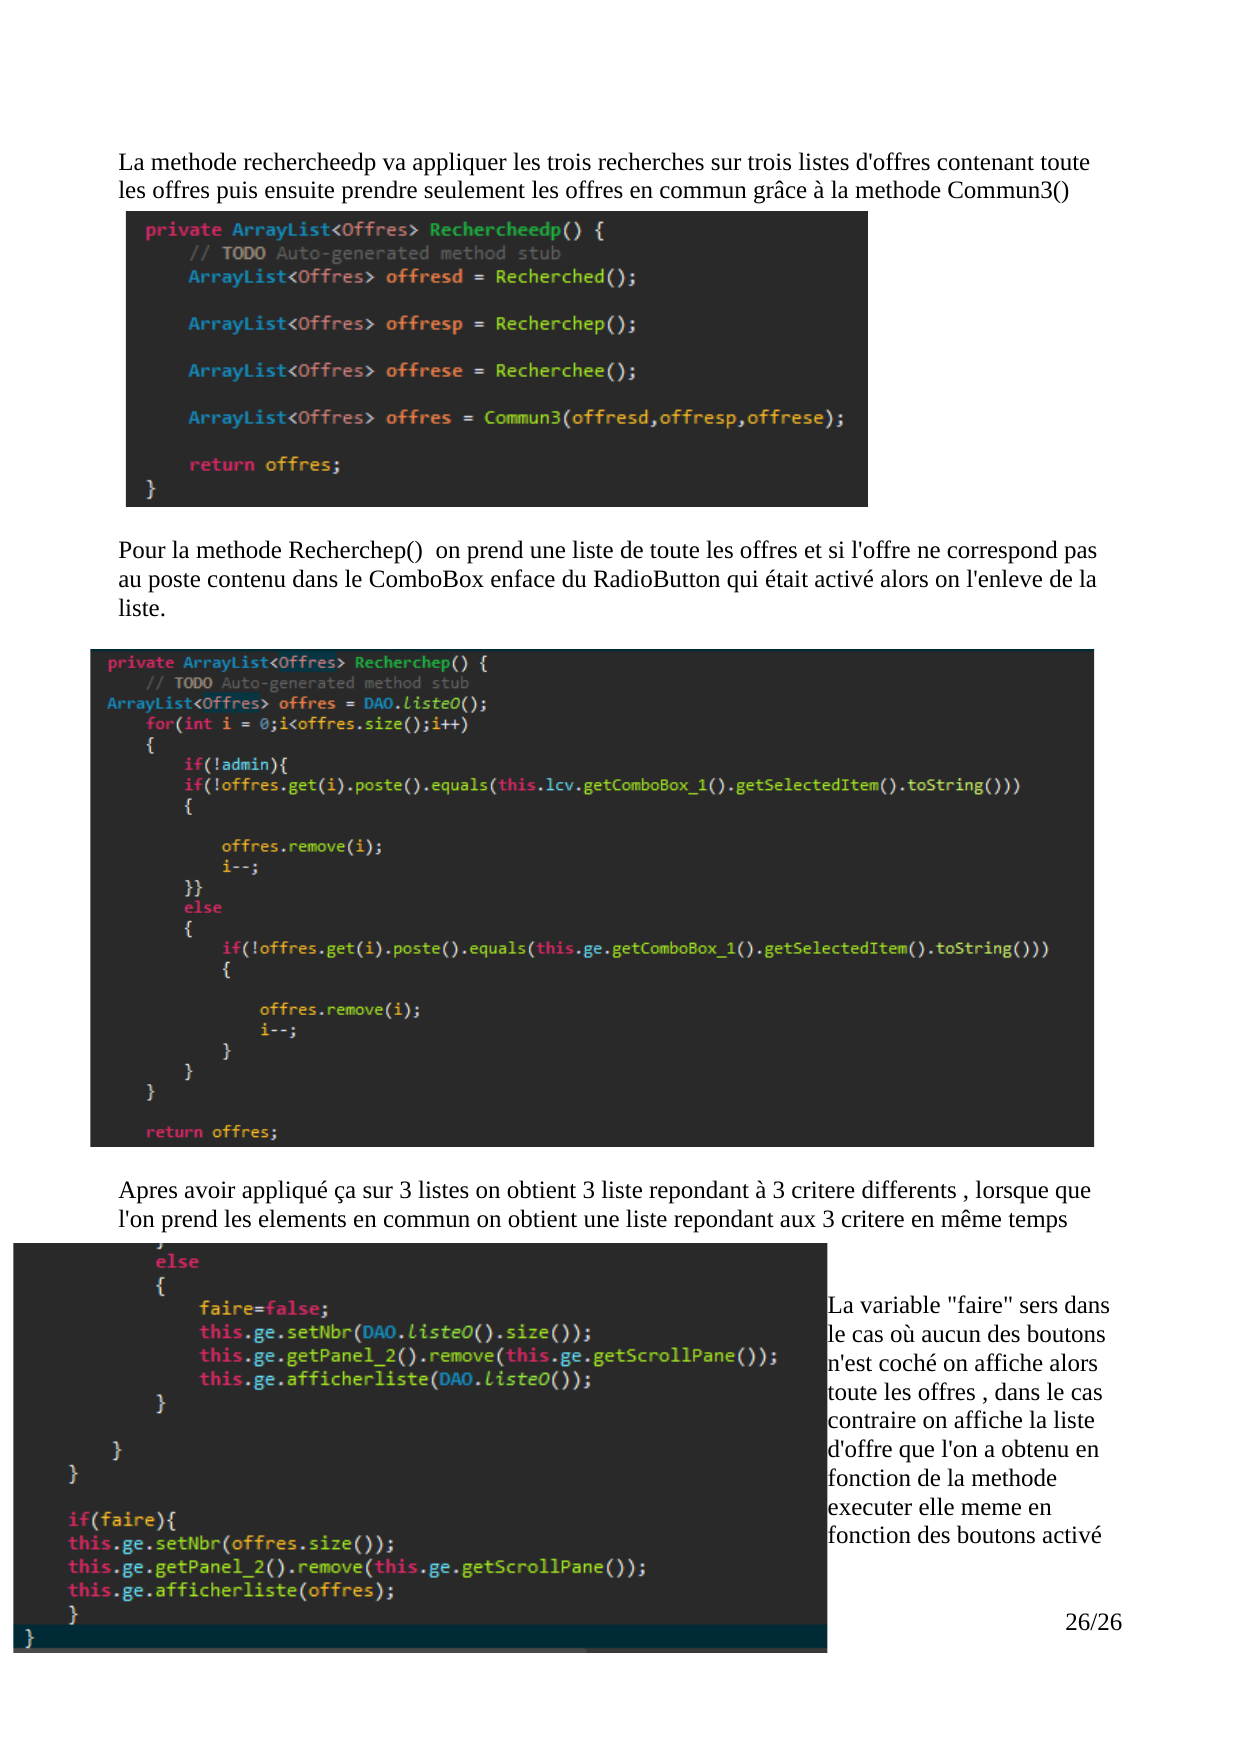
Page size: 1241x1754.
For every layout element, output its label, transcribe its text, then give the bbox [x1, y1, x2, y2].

picture [90, 652, 1095, 1147]
text Pour la methode Recherchep() on prend une liste de toute les offres et si l'offre ne correspond pas au poste contenu dans le ComboBox enface du RadioButton qui était activé alors on l'enleve de la liste. [118, 535, 1122, 622]
picture [125, 211, 868, 507]
picture [13, 1243, 828, 1624]
text La methode rechercheedp va appliquer les trois recherches sur trois listes d'offres contenant toute les offres puis ensuite prendre seulement les offres en commun grâce à la methode Commun3() [118, 147, 1122, 204]
text Apres avoir appliqué ça sur 3 listes on obtient 3 liste repondant à 3 critere differents , lorsque que l'on prend les elements en commun on obtient une liste repondant aux 3 critere en même temps [118, 1175, 1122, 1233]
picture [13, 1630, 828, 1653]
text La variable "faire" sers dans le cas où aucun des boutons n'est coché on affiche alors toute les offres , dans le cas contraire on affiche la liste d'offre que l'on a obtenu en fonction de la methode executer elle meme en fonction des boutons activé [828, 1290, 1122, 1549]
